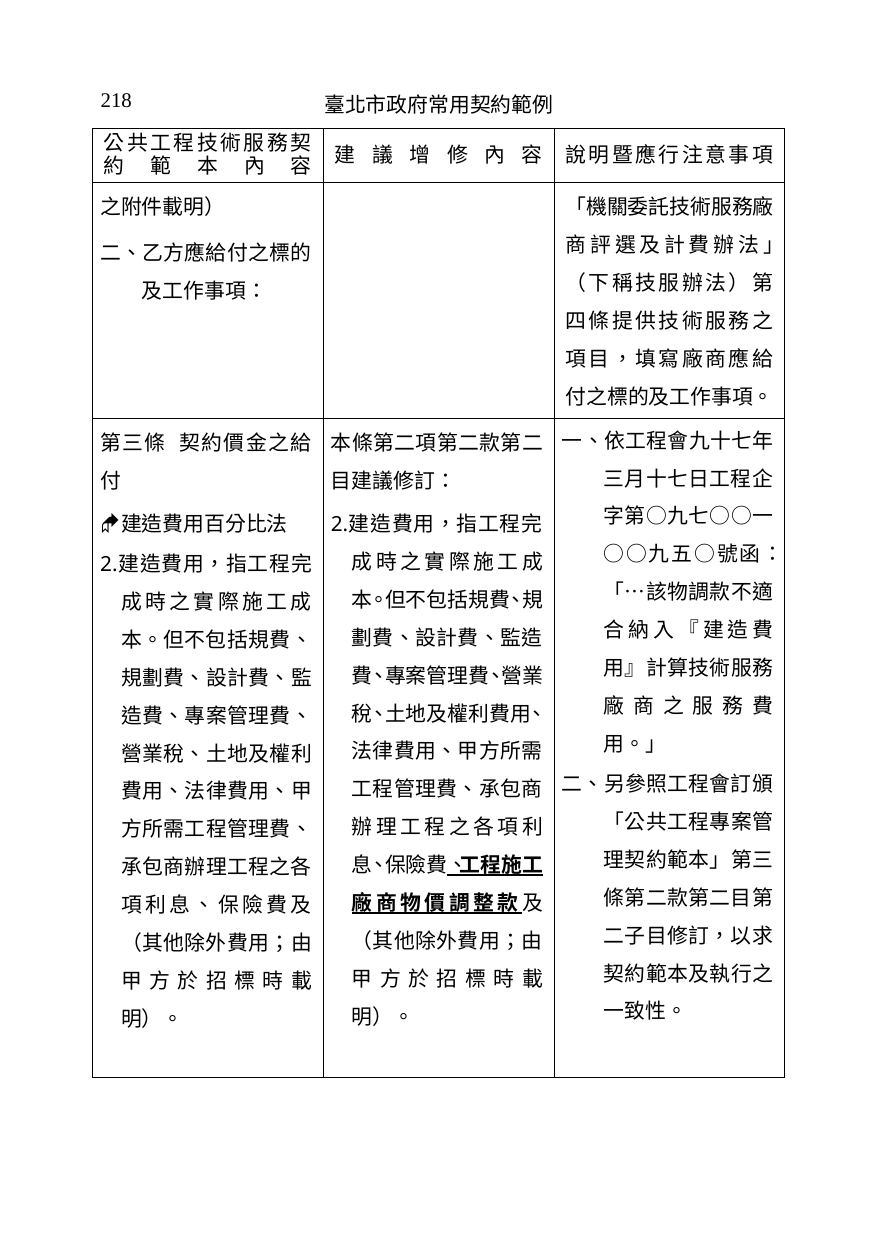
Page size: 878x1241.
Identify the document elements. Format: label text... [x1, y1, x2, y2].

table_cell 之附件載明） 二、乙方應給付之標的及工作事項： [93, 183, 323, 418]
table_cell 本條第二項第二款第二目建議修訂： 2.建造費用，指工程完成時之實際施工成本。但不包括規費、規劃費、設計費、監造費、專案管理費、營業稅、土地及權利費用、法律費用、甲方所需工程管理費、承包商辦理工程之各項利息、保險費、工程施工廠商物價調整款及 （其他除外費用；由甲方於招標時載明）。 [324, 419, 554, 1077]
table_cell 一、依工程會九十七年三月十七日工程企字第○九七○○一○○九五○號函：「…該物調款不適合納入『建造費用』計算技術服務廠商之服務費用。」 二、另參照工程會訂頒「公共工程專案管理契約範本」第三條第二款第二目第二子目修訂，以求契約範本及執行之一致性。 [555, 419, 784, 1077]
table_cell [324, 183, 554, 418]
table_header 公共工程技術服務契約範本內容 [93, 129, 323, 182]
table_header 說明暨應行注意事項 [555, 129, 784, 182]
table_header 建議增修內容 [324, 129, 554, 182]
table_cell 「機關委託技術服務廠商評選及計費辦法」（下稱技服辦法）第四條提供技術服務之項目，填寫廠商應給付之標的及工作事項。 [555, 183, 784, 418]
table_cell 第三條 契約價金之給付 建造費用百分比法 2.建造費用，指工程完成時之實際施工成本。但不包括規費、規劃費、設計費、監造費、專案管理費、營業稅、土地及權利費用、法律費用、甲方所需工程管理費、承包商辦理工程之各項利息、保險費及 （其他除外費用；由甲方於招標時載明）。 [93, 419, 323, 1077]
